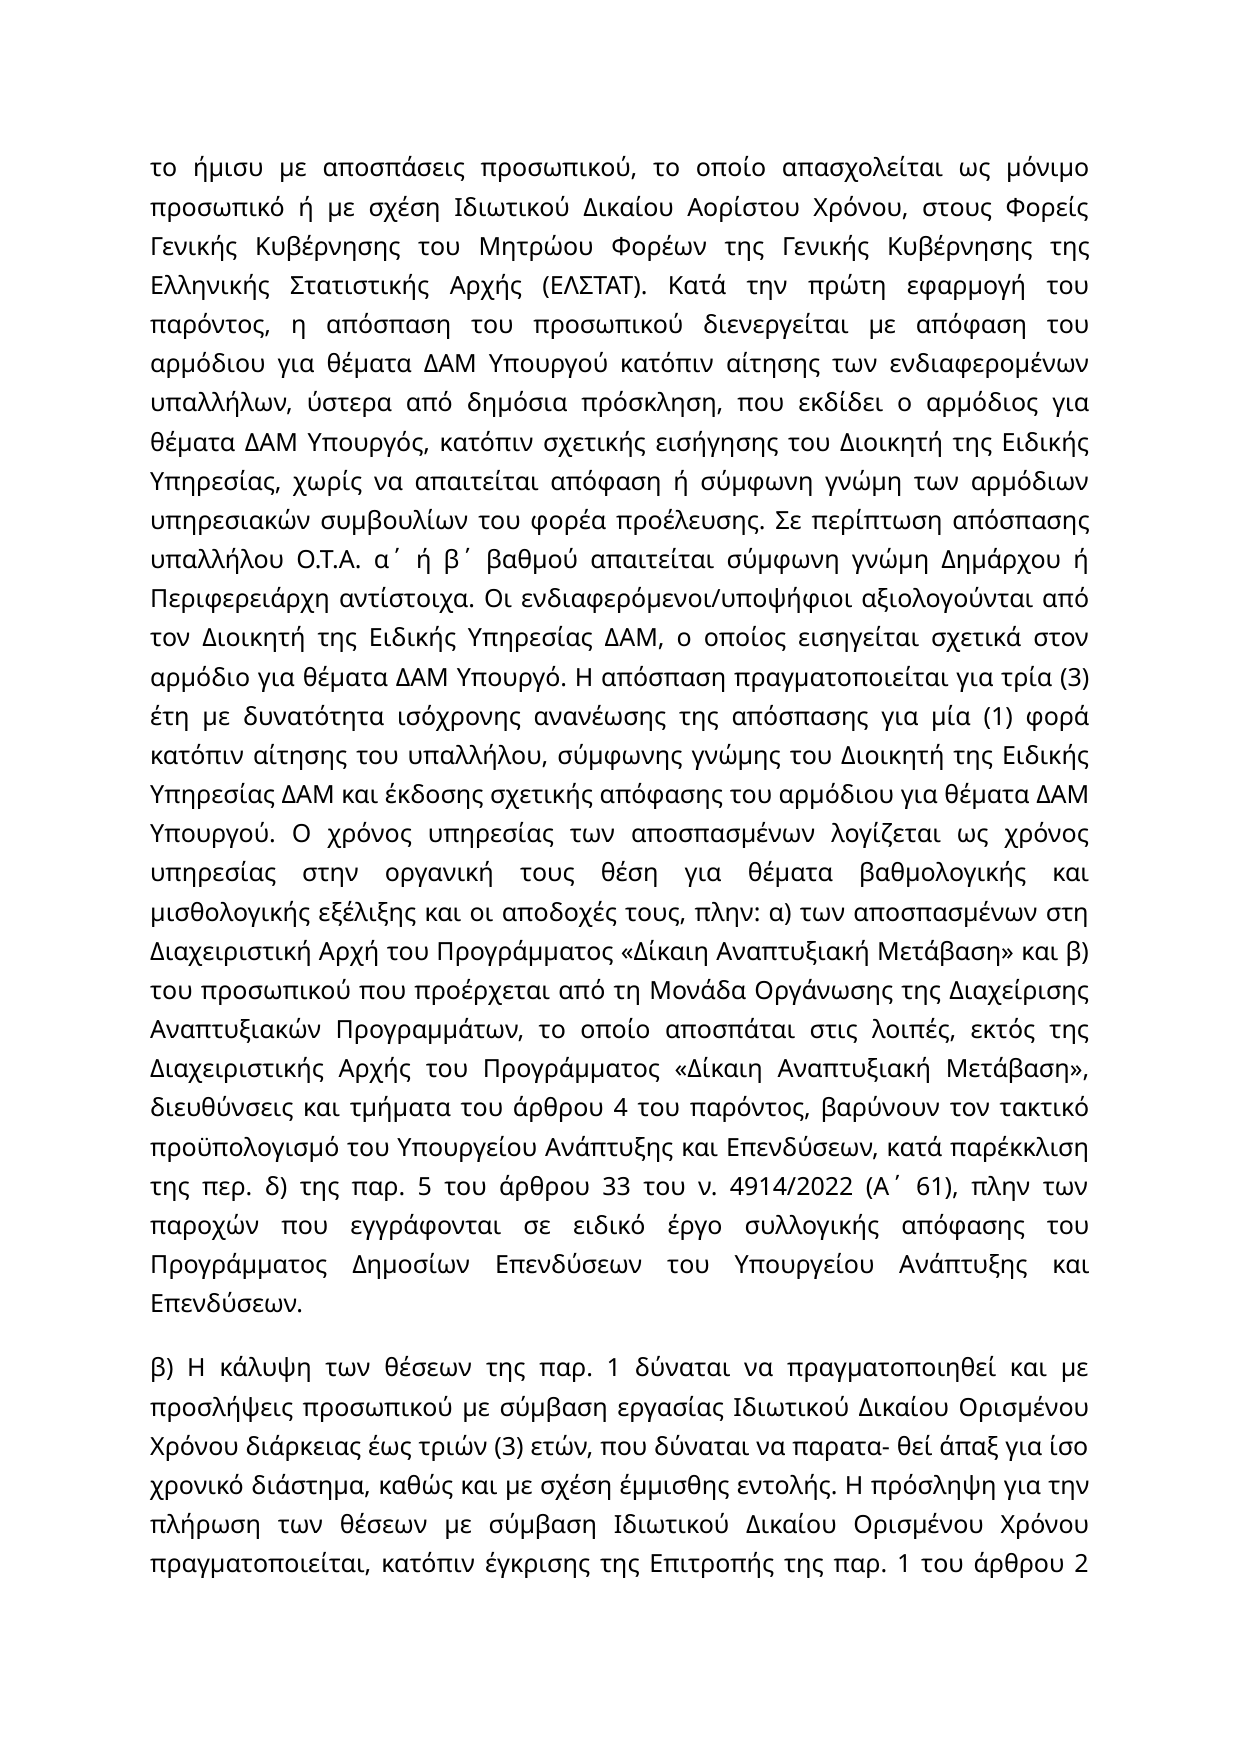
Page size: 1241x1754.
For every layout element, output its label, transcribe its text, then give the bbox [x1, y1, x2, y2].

text το ήμισυ με αποσπάσεις προσωπικού, το οποίο απασχολείται ως μόνιμο προσωπικό ή με σχέση Ιδιωτικού Δικαίου Αορίστου Χρόνου, στους Φορείς Γενικής Κυβέρνησης του Μητρώου Φορέων της Γενικής Κυβέρνησης της Ελληνικής Στατιστικής Αρχής (ΕΛΣΤΑΤ). Κατά την πρώτη εφαρμογή του παρόντος, η απόσπαση του προσωπικού διενεργείται με απόφαση του αρμόδιου για θέματα ΔΑΜ Υπουργού κατόπιν αίτησης των ενδιαφερομένων υπαλλήλων, ύστερα από δημόσια πρόσκληση, που εκδίδει ο αρμόδιος για θέματα ΔΑΜ Υπουργός, κατόπιν σχετικής εισήγησης του Διοικητή της Ειδικής Υπηρεσίας, χωρίς να απαιτείται απόφαση ή σύμφωνη γνώμη των αρμόδιων υπηρεσιακών συμβουλίων του φορέα προέλευσης. Σε περίπτωση απόσπασης υπαλλήλου Ο.Τ.Α. α΄ ή β΄ βαθμού απαιτείται σύμφωνη γνώμη Δημάρχου ή Περιφερειάρχη αντίστοιχα. Οι ενδιαφερόμενοι/υποψήφιοι αξιολογούνται από τον Διοικητή της Ειδικής Υπηρεσίας ΔΑΜ, ο οποίος εισηγείται σχετικά στον αρμόδιο για θέματα ΔΑΜ Υπουργό. Η απόσπαση πραγματοποιείται για τρία (3) έτη με δυνατότητα ισόχρονης ανανέωσης της απόσπασης για μία (1) φορά κατόπιν αίτησης του υπαλλήλου, σύμφωνης γνώμης του Διοικητή της Ειδικής Υπηρεσίας ΔΑΜ και έκδοσης σχετικής απόφασης του αρμόδιου για θέματα ΔΑΜ Υπουργού. Ο χρόνος υπηρεσίας των αποσπασμένων λογίζεται ως χρόνος υπηρεσίας στην οργανική τους θέση για θέματα βαθμολογικής και μισθολογικής εξέλιξης και οι αποδοχές τους, πλην: α) των αποσπασμένων στη Διαχειριστική Αρχή του Προγράμματος «Δίκαιη Αναπτυξιακή Μετάβαση» και β) του προσωπικού που προέρχεται από τη Μονάδα Οργάνωσης της Διαχείρισης Αναπτυξιακών Προγραμμάτων, το οποίο αποσπάται στις λοιπές, εκτός της Διαχειριστικής Αρχής του Προγράμματος «Δίκαιη Αναπτυξιακή Μετάβαση», διευθύνσεις και τμήματα του άρθρου 4 του παρόντος, βαρύνουν τον τακτικό προϋπολογισμό του Υπουργείου Ανάπτυξης και Επενδύσεων, κατά παρέκκλιση της περ. δ) της παρ. 5 του άρθρου 33 του ν. 4914/2022 (Α΄ 61), πλην των παροχών που εγγράφονται σε ειδικό έργο συλλογικής απόφασης του Προγράμματος Δημοσίων Επενδύσεων του Υπουργείου Ανάπτυξης και Επενδύσεων. [150, 150, 1090, 1320]
text β) Η κάλυψη των θέσεων της παρ. 1 δύναται να πραγματοποιηθεί και με προσλήψεις προσωπικού με σύμβαση εργασίας Ιδιωτικού Δικαίου Ορισμένου Χρόνου διάρκειας έως τριών (3) ετών, που δύναται να παρατα- θεί άπαξ για ίσο χρονικό διάστημα, καθώς και με σχέση έμμισθης εντολής. Η πρόσληψη για την πλήρωση των θέσεων με σύμβαση Ιδιωτικού Δικαίου Ορισμένου Χρόνου πραγματοποιείται, κατόπιν έγκρισης της Επιτροπής της παρ. 1 του άρθρου 2 [150, 1350, 1090, 1580]
